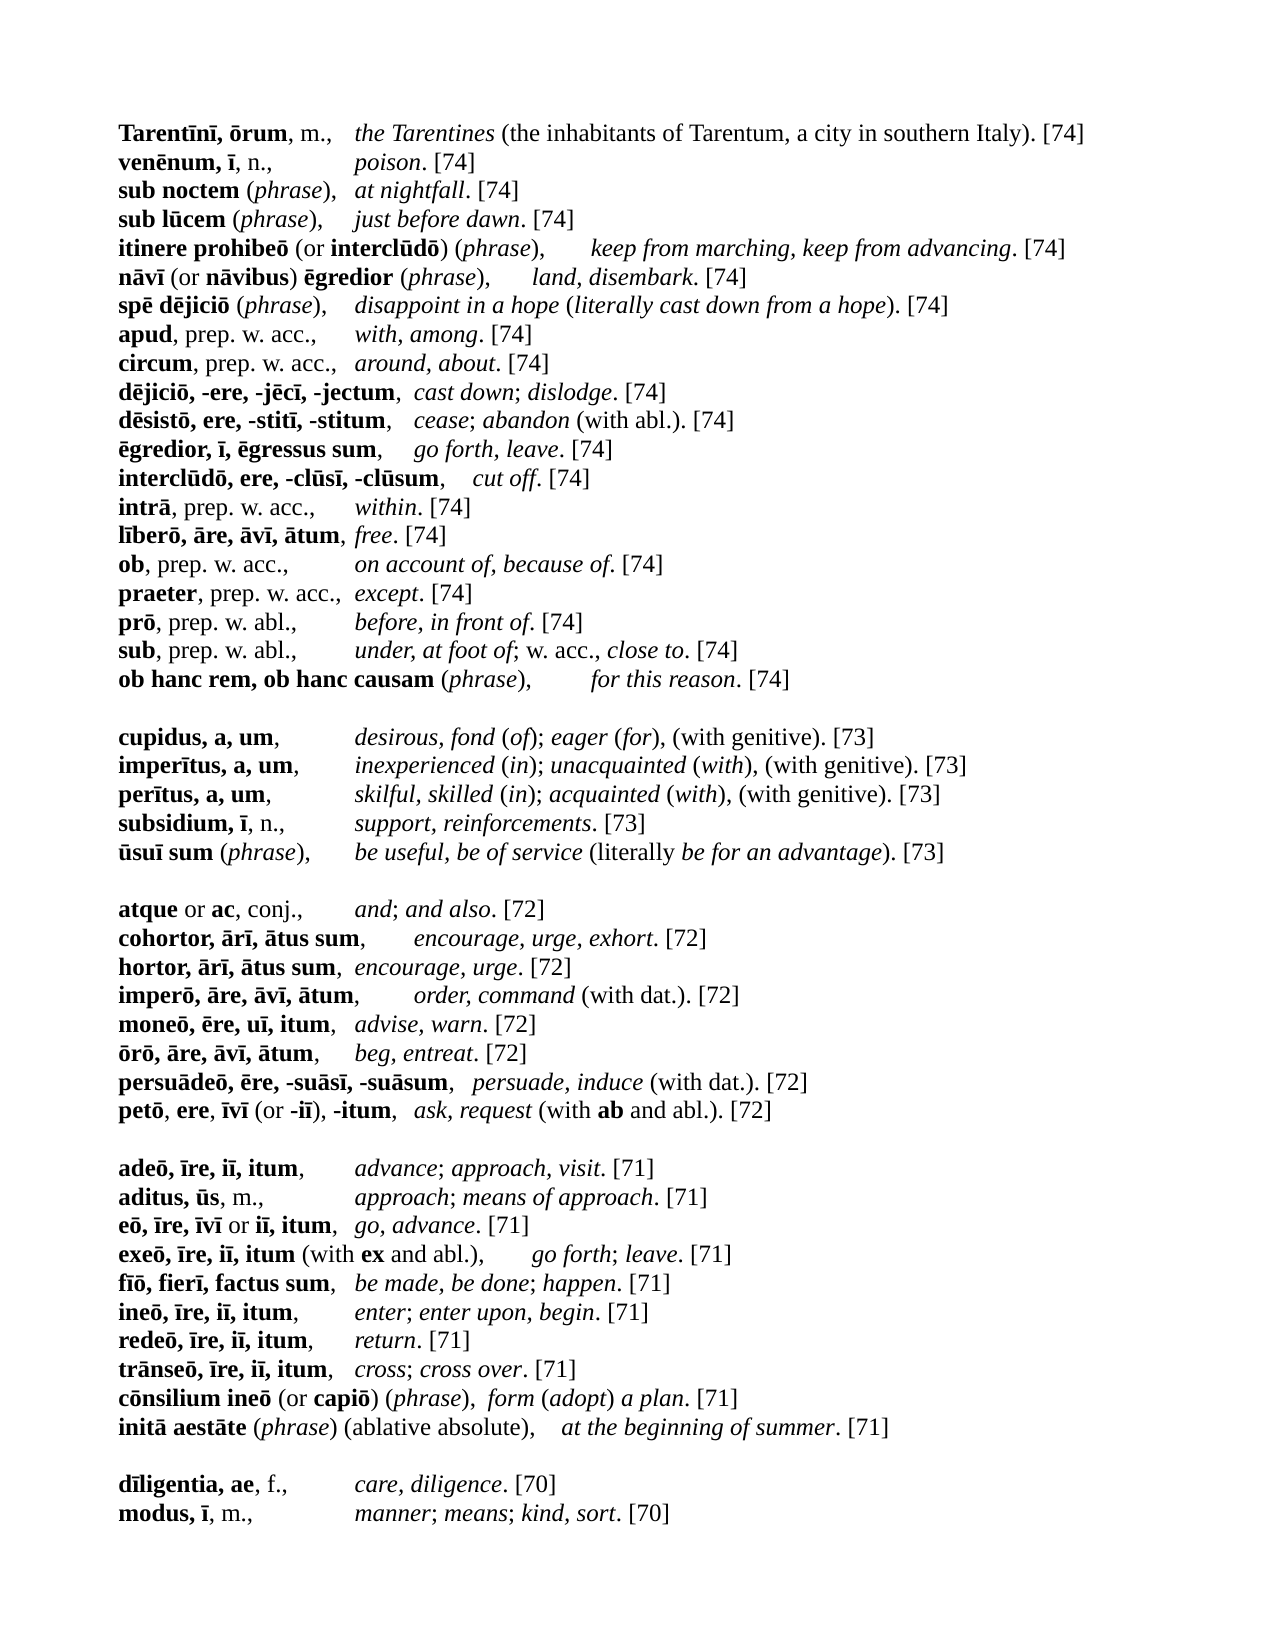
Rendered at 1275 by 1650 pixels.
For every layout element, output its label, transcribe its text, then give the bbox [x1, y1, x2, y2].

text venēnum, ī, n., poison. [74] [118, 147, 1157, 176]
text imperītus, a, um, inexperienced (in); unacquainted (with), (with genitive). [73] [118, 751, 1157, 779]
text interclūdō, ere, -clūsī, -clūsum, cut off. [74] [118, 463, 1157, 492]
text ineō, īre, iī, itum, enter; enter upon, begin. [71] [118, 1297, 1157, 1326]
text Tarentīnī, ōrum, m., the Tarentines (the inhabitants of Tarentum, a city in southern Italy). [74] [118, 118, 1157, 147]
text ob hanc rem, ob hanc causam (phrase), for this reason. [74] [118, 664, 1157, 693]
text ob, prep. w. acc., on account of, because of. [74] [118, 549, 1157, 578]
text fīō, fierī, factus sum, be made, be done; happen. [71] [118, 1268, 1157, 1297]
text ōrō, āre, āvī, ātum, beg, entreat. [72] [118, 1038, 1157, 1067]
text subsidium, ī, n., support, reinforcements. [73] [118, 808, 1157, 837]
text redeō, īre, iī, itum, return. [71] [118, 1326, 1157, 1354]
text persuādeō, ēre, -suāsī, -suāsum, persuade, induce (with dat.). [72] [118, 1067, 1157, 1096]
text modus, ī, m., manner; means; kind, sort. [70] [118, 1498, 1157, 1527]
text eō, īre, īvī or iī, itum, go, advance. [71] [118, 1211, 1157, 1239]
text trānseō, īre, iī, itum, cross; cross over. [71] [118, 1354, 1157, 1383]
text exeō, īre, iī, itum (with ex and abl.), go forth; leave. [71] [118, 1239, 1157, 1268]
text apud, prep. w. acc., with, among. [74] [118, 319, 1157, 348]
text intrā, prep. w. acc., within. [74] [118, 492, 1157, 521]
text sub noctem (phrase), at nightfall. [74] [118, 176, 1157, 204]
text nāvī (or nāvibus) ēgredior (phrase), land, disembark. [74] [118, 262, 1157, 291]
text sub lūcem (phrase), just before dawn. [74] [118, 204, 1157, 233]
text hortor, ārī, ātus sum, encourage, urge. [72] [118, 952, 1157, 981]
text cōnsilium ineō (or capiō) (phrase), form (adopt) a plan. [71] [118, 1383, 1157, 1412]
text petō, ere, īvī (or -iī), -itum, ask, request (with ab and abl.). [72] [118, 1096, 1157, 1124]
text atque or ac, conj., and; and also. [72] [118, 894, 1157, 923]
text circum, prep. w. acc., around, about. [74] [118, 348, 1157, 377]
text praeter, prep. w. acc., except. [74] [118, 578, 1157, 607]
text dējiciō, -ere, -jēcī, -jectum, cast down; dislodge. [74] [118, 377, 1157, 406]
text adeō, īre, iī, itum, advance; approach, visit. [71] [118, 1153, 1157, 1182]
text itinere prohibeō (or interclūdō) (phrase), keep from marching, keep from advancing. [74] [118, 233, 1157, 262]
text aditus, ūs, m., approach; means of approach. [71] [118, 1182, 1157, 1211]
text imperō, āre, āvī, ātum, order, command (with dat.). [72] [118, 981, 1157, 1009]
text prō, prep. w. abl., before, in front of. [74] [118, 607, 1157, 636]
text initā aestāte (phrase) (ablative absolute), at the beginning of summer. [71] [118, 1412, 1157, 1441]
text sub, prep. w. abl., under, at foot of; w. acc., close to. [74] [118, 636, 1157, 664]
text spē dējiciō (phrase), disappoint in a hope (literally cast down from a hope). [74] [118, 291, 1157, 319]
text moneō, ēre, uī, itum, advise, warn. [72] [118, 1009, 1157, 1038]
text dīligentia, ae, f., care, diligence. [70] [118, 1469, 1157, 1498]
text līberō, āre, āvī, ātum, free. [74] [118, 521, 1157, 549]
text ēgredior, ī, ēgressus sum, go forth, leave. [74] [118, 434, 1157, 463]
text ūsuī sum (phrase), be useful, be of service (literally be for an advantage). [73] [118, 837, 1157, 866]
text cupidus, a, um, desirous, fond (of); eager (for), (with genitive). [73] [118, 722, 1157, 751]
text perītus, a, um, skilful, skilled (in); acquainted (with), (with genitive). [73] [118, 779, 1157, 808]
text cohortor, ārī, ātus sum, encourage, urge, exhort. [72] [118, 923, 1157, 952]
text dēsistō, ere, -stitī, -stitum, cease; abandon (with abl.). [74] [118, 406, 1157, 434]
